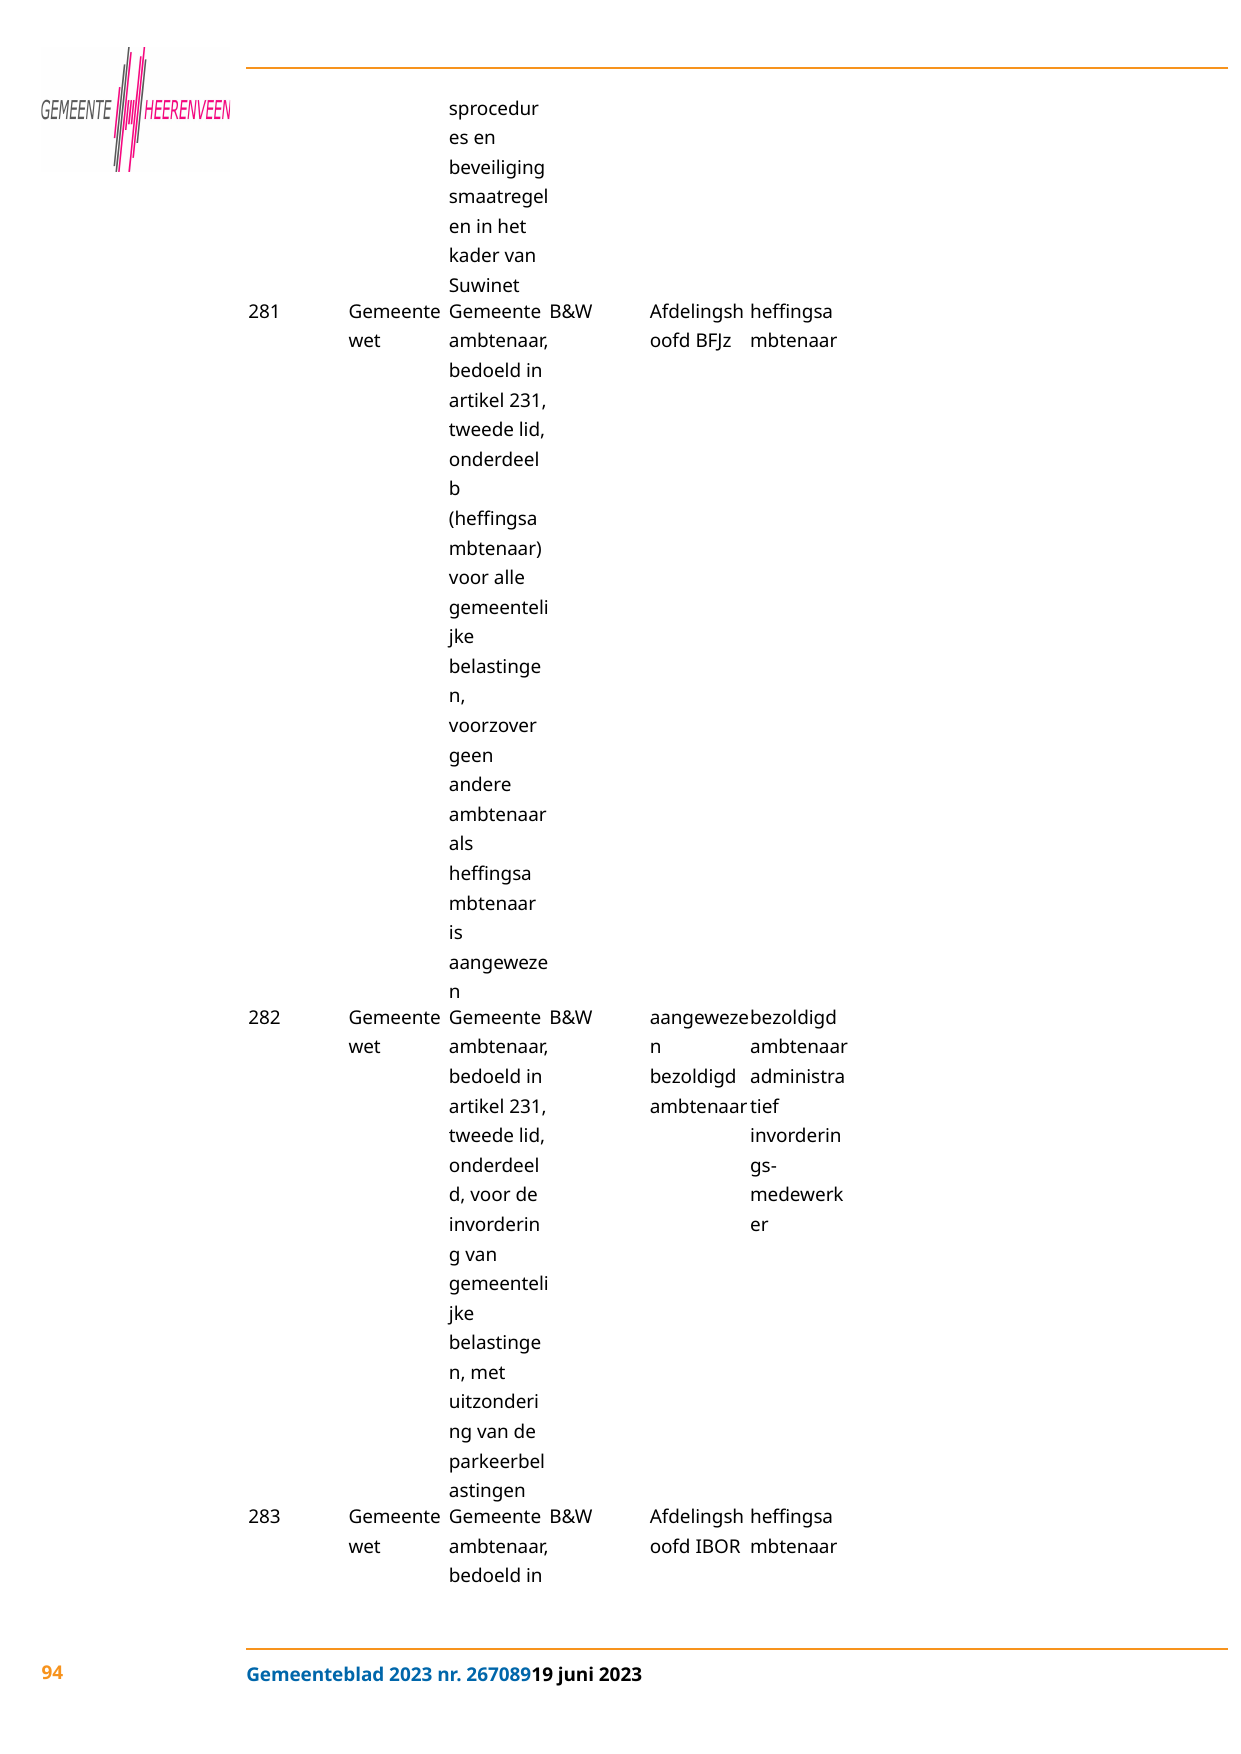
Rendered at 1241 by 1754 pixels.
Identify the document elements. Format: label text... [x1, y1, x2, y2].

table_cell B&W [549, 1503, 649, 1588]
table_cell [1051, 1004, 1152, 1503]
table_cell [850, 1004, 951, 1503]
table_cell Gemeenteambtenaar, bedoeld in [449, 1503, 549, 1588]
table_cell heffingsambtenaar [750, 298, 850, 1004]
table_cell 282 [248, 1004, 348, 1503]
table_cell [650, 95, 750, 298]
table_cell Gemeenteambtenaar, bedoeld in artikel 231, tweede lid, onderdeel d, voor de invordering van gemeentelijke belastingen, met uitzondering van de parkeerbelastingen [449, 1004, 549, 1503]
table_cell [951, 1503, 1051, 1588]
table_cell Afdelingshoofd IBOR [650, 1503, 750, 1588]
table_cell Gemeentewet [348, 1503, 449, 1588]
table_cell [750, 95, 850, 298]
table_cell Gemeenteambtenaar, bedoeld in artikel 231, tweede lid, onderdeel b (heffingsambtenaar) voor alle gemeentelijke belastingen, voorzover geen andere ambtenaar als heffingsambtenaar is aangewezen [449, 298, 549, 1004]
table_cell [348, 95, 449, 298]
table_cell 283 [248, 1503, 348, 1588]
table_cell bezoldigd ambtenaar administratief invorderings-medewerker [750, 1004, 850, 1503]
table_cell [549, 95, 649, 298]
table_cell [1051, 298, 1152, 1004]
table_cell B&W [549, 1004, 649, 1503]
table_cell aangewezen bezoldigd ambtenaar [650, 1004, 750, 1503]
table_cell [951, 1004, 1051, 1503]
table_cell B&W [549, 298, 649, 1004]
picture [41, 47, 231, 172]
table_cell [850, 298, 951, 1004]
table_cell [1051, 1503, 1152, 1588]
table_cell [951, 95, 1051, 298]
table_cell heffingsambtenaar [750, 1503, 850, 1588]
table_cell [248, 95, 348, 298]
table_cell Gemeentewet [348, 298, 449, 1004]
table_cell [850, 1503, 951, 1588]
table_cell [951, 298, 1051, 1004]
table_cell sprocedures en beveiligingsmaatregelen in het kader van Suwinet [449, 95, 549, 298]
table_cell 281 [248, 298, 348, 1004]
table_cell Afdelingshoofd BFJz [650, 298, 750, 1004]
table_cell [1051, 95, 1152, 298]
table_cell Gemeentewet [348, 1004, 449, 1503]
table_cell [850, 95, 951, 298]
